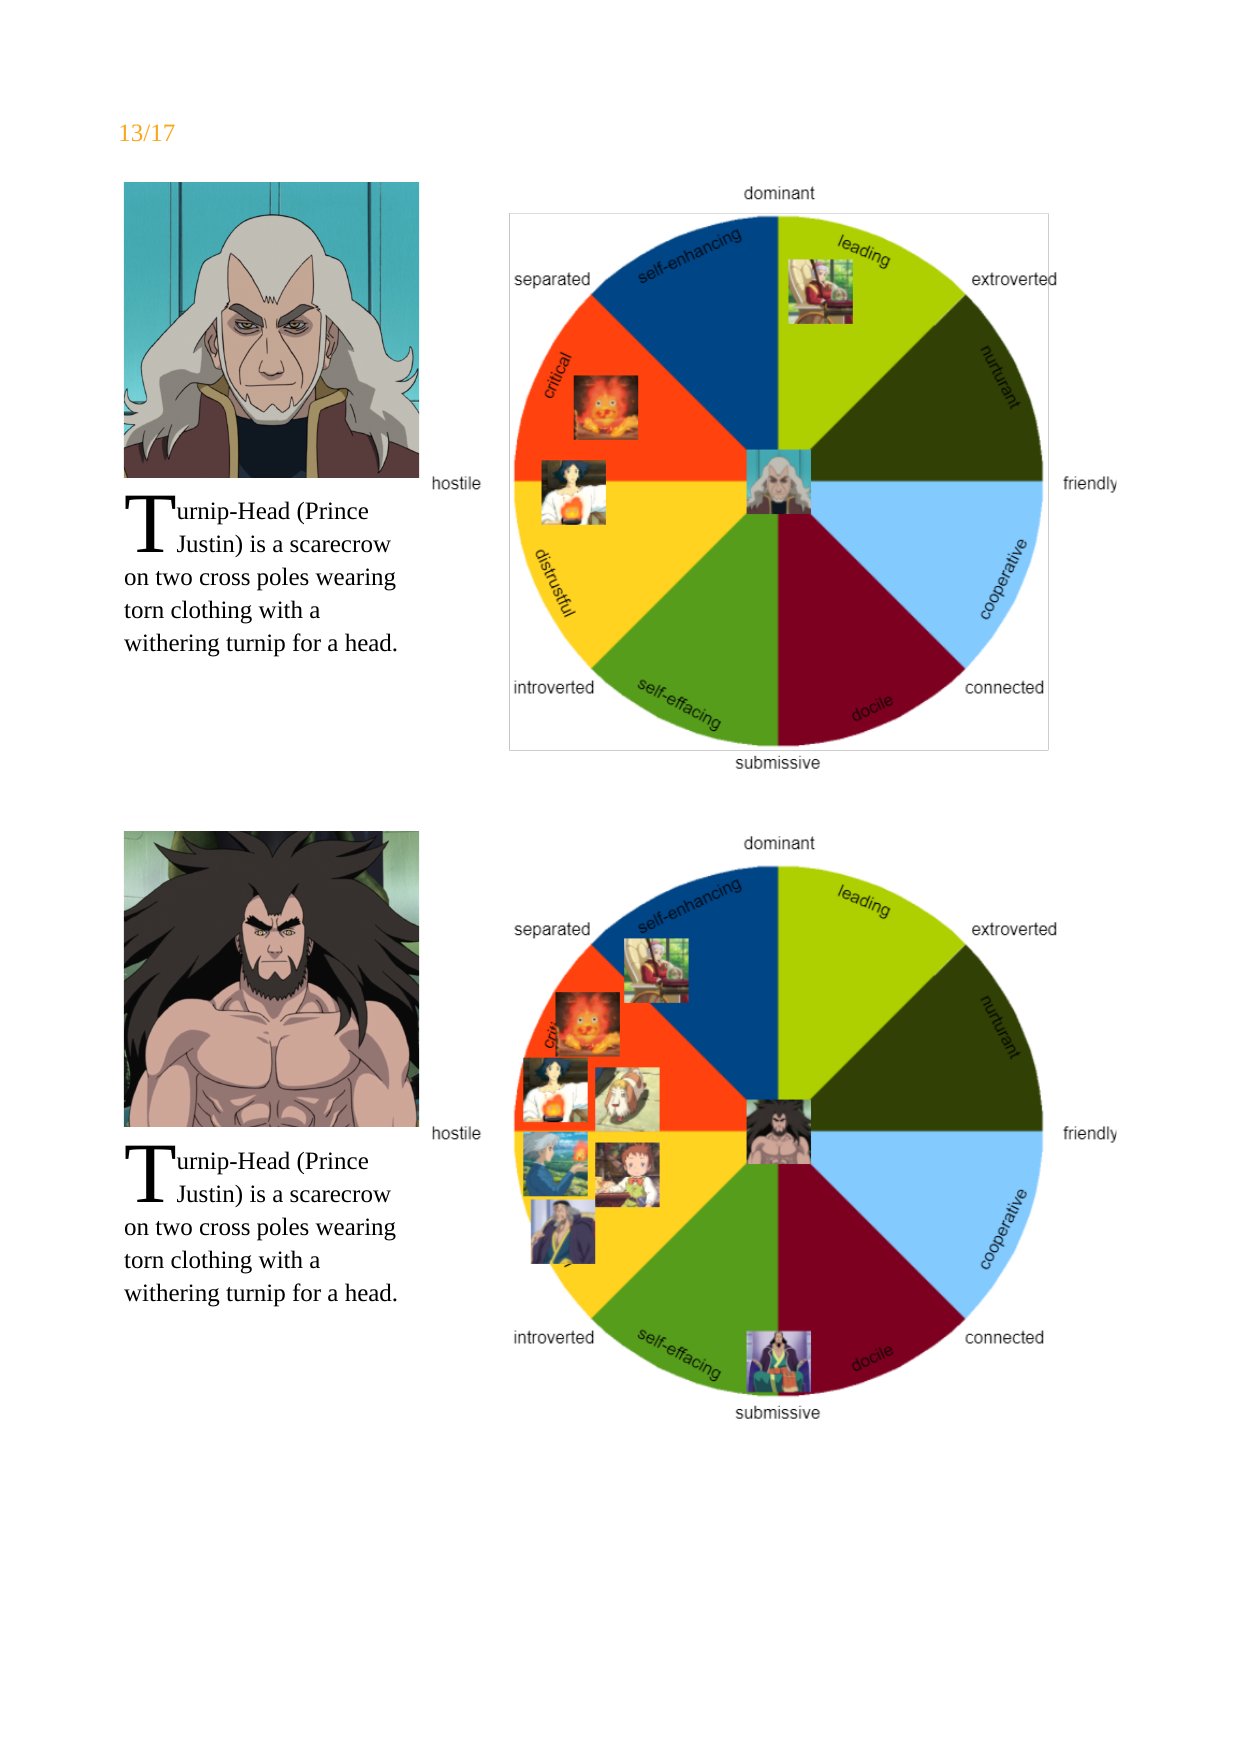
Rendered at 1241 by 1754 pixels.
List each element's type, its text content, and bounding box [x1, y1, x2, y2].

table_cell [426, 826, 1122, 1476]
table_cell Turnip-Head (Prince Justin) is a scarecrow on two cross poles wearing torn clothing with a withering turnip for a head. [118, 826, 426, 1476]
picture [123, 831, 420, 1127]
picture [431, 182, 1117, 773]
picture [123, 182, 420, 478]
picture [431, 831, 1117, 1423]
table_cell Turnip-Head (Prince Justin) is a scarecrow on two cross poles wearing torn clothing with a withering turnip for a head. [118, 176, 426, 826]
table_cell [426, 176, 1122, 826]
